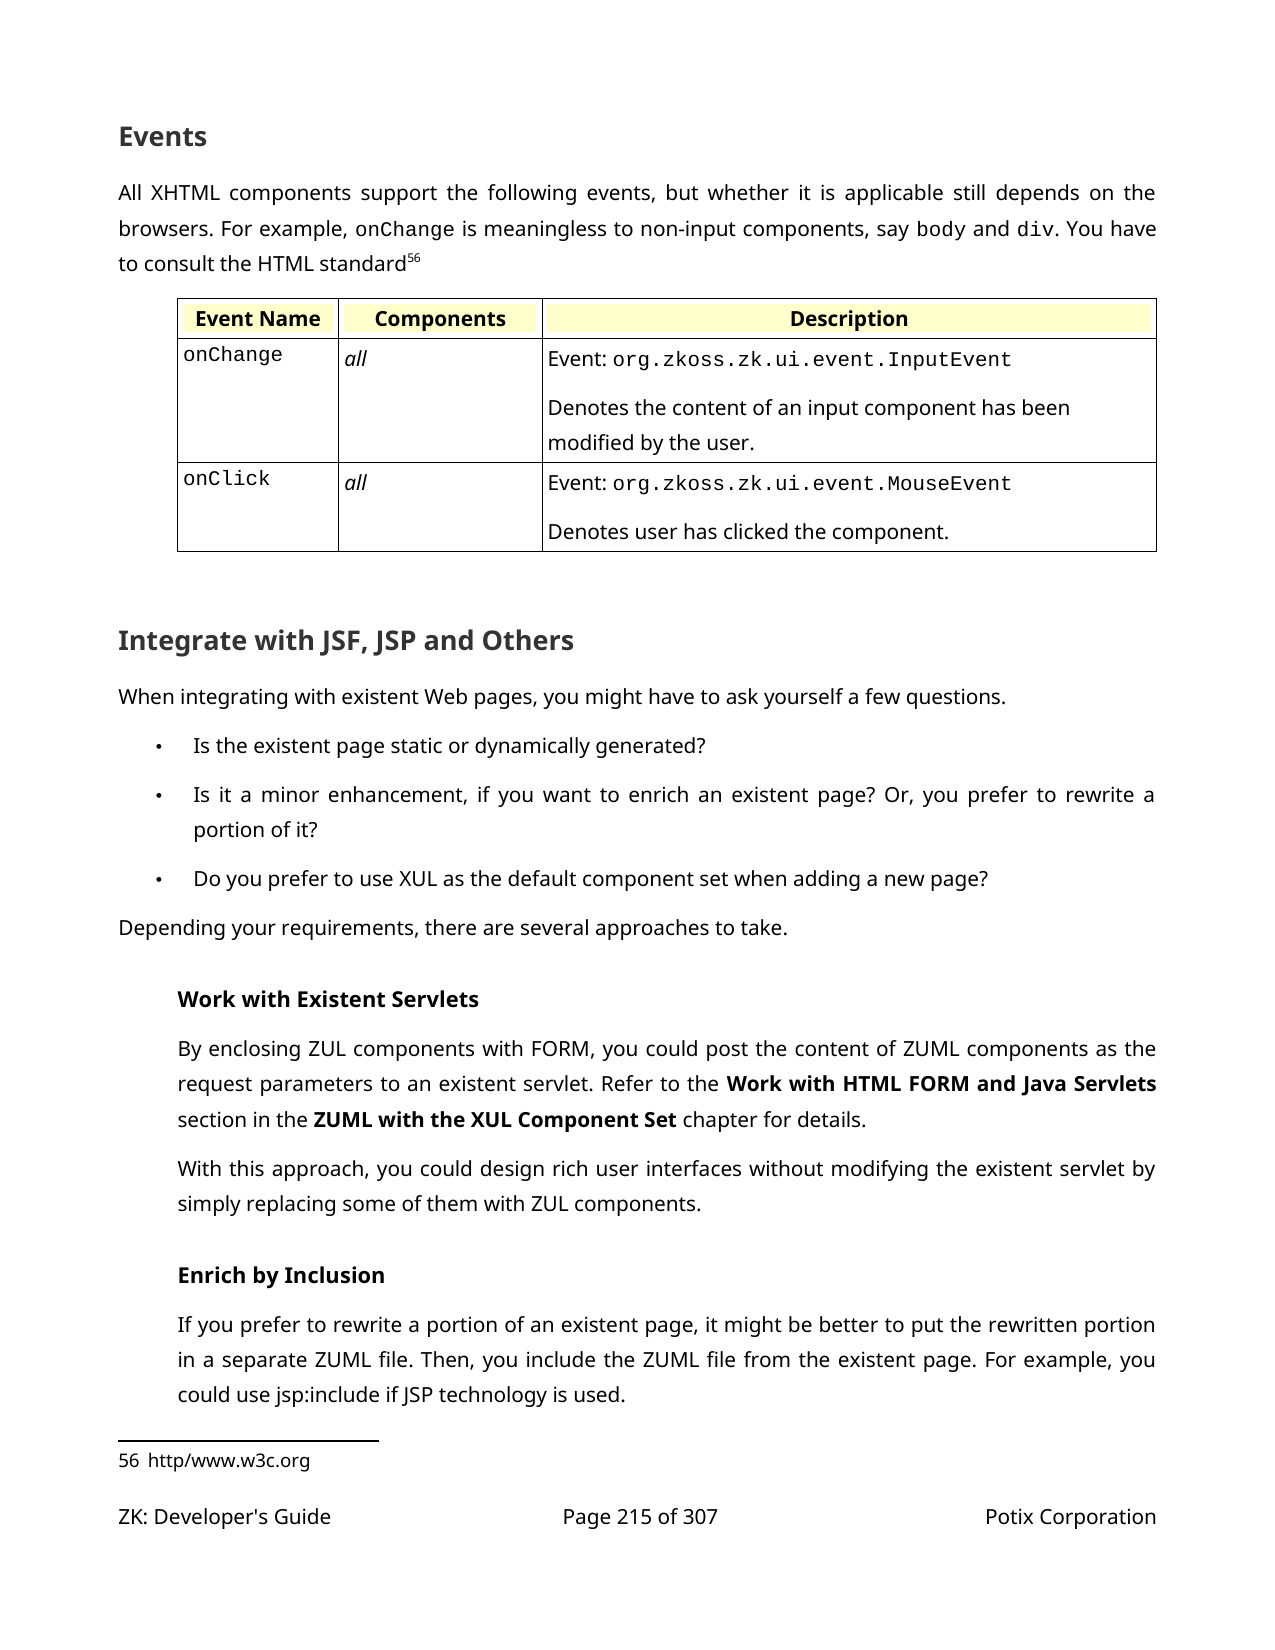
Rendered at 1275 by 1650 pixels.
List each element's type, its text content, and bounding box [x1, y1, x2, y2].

subtitle Enrich by Inclusion [177, 1259, 1157, 1289]
text If you prefer to rewrite a portion of an existent page, it might be better to put the rewritten portion in a separate ZUML file. Then, you include the ZUML file from the existent page. For example, you could use jsp:include if JSP technology is used. [177, 1310, 1157, 1409]
subtitle Work with Existent Servlets [177, 984, 1157, 1014]
text With this approach, you could design rich user interfaces without modifying the existent servlet by simply replacing some of them with ZUL components. [177, 1154, 1157, 1217]
table_header Components [339, 299, 542, 338]
subtitle Events [118, 118, 1157, 155]
table_header Event Name [178, 299, 338, 338]
text http/www.w3c.org [118, 1447, 1157, 1473]
text Depending your requirements, there are several approaches to take. [118, 913, 1157, 941]
table_cell all [339, 463, 542, 551]
subtitle Integrate with JSF, JSP and Others [118, 622, 1157, 659]
text All XHTML components support the following events, but whether it is applicable still depends on the browsers. For example, onChange is meaningless to non-input components, say body and div. You have to consult the HTML standard [118, 178, 1157, 277]
text By enclosing ZUL components with FORM, you could post the content of ZUML components as the request parameters to an existent servlet. Refer to the Work with HTML FORM and Java Servlets section in the ZUML with the XUL Component Set chapter for details. [177, 1034, 1157, 1133]
text When integrating with existent Web pages, you might have to ask yourself a few questions. [118, 682, 1157, 711]
table_cell Event: org.zkoss.zk.ui.event.MouseEvent Denotes user has clicked the component. [543, 463, 1156, 551]
list Is it a minor enhancement, if you want to enrich an existent page? Or, you prefer to rewrite a portion of it? [156, 780, 1157, 843]
table_cell onChange [178, 339, 338, 462]
table_cell Event: org.zkoss.zk.ui.event.InputEvent Denotes the content of an input component has been modified by the user. [543, 339, 1156, 462]
table_cell all [339, 339, 542, 462]
list Do you prefer to use XUL as the default component set when adding a new page? [156, 864, 1157, 892]
table_cell onClick [178, 463, 338, 551]
list Is the existent page static or dynamically generated? [156, 731, 1157, 759]
table_header Description [543, 299, 1156, 338]
